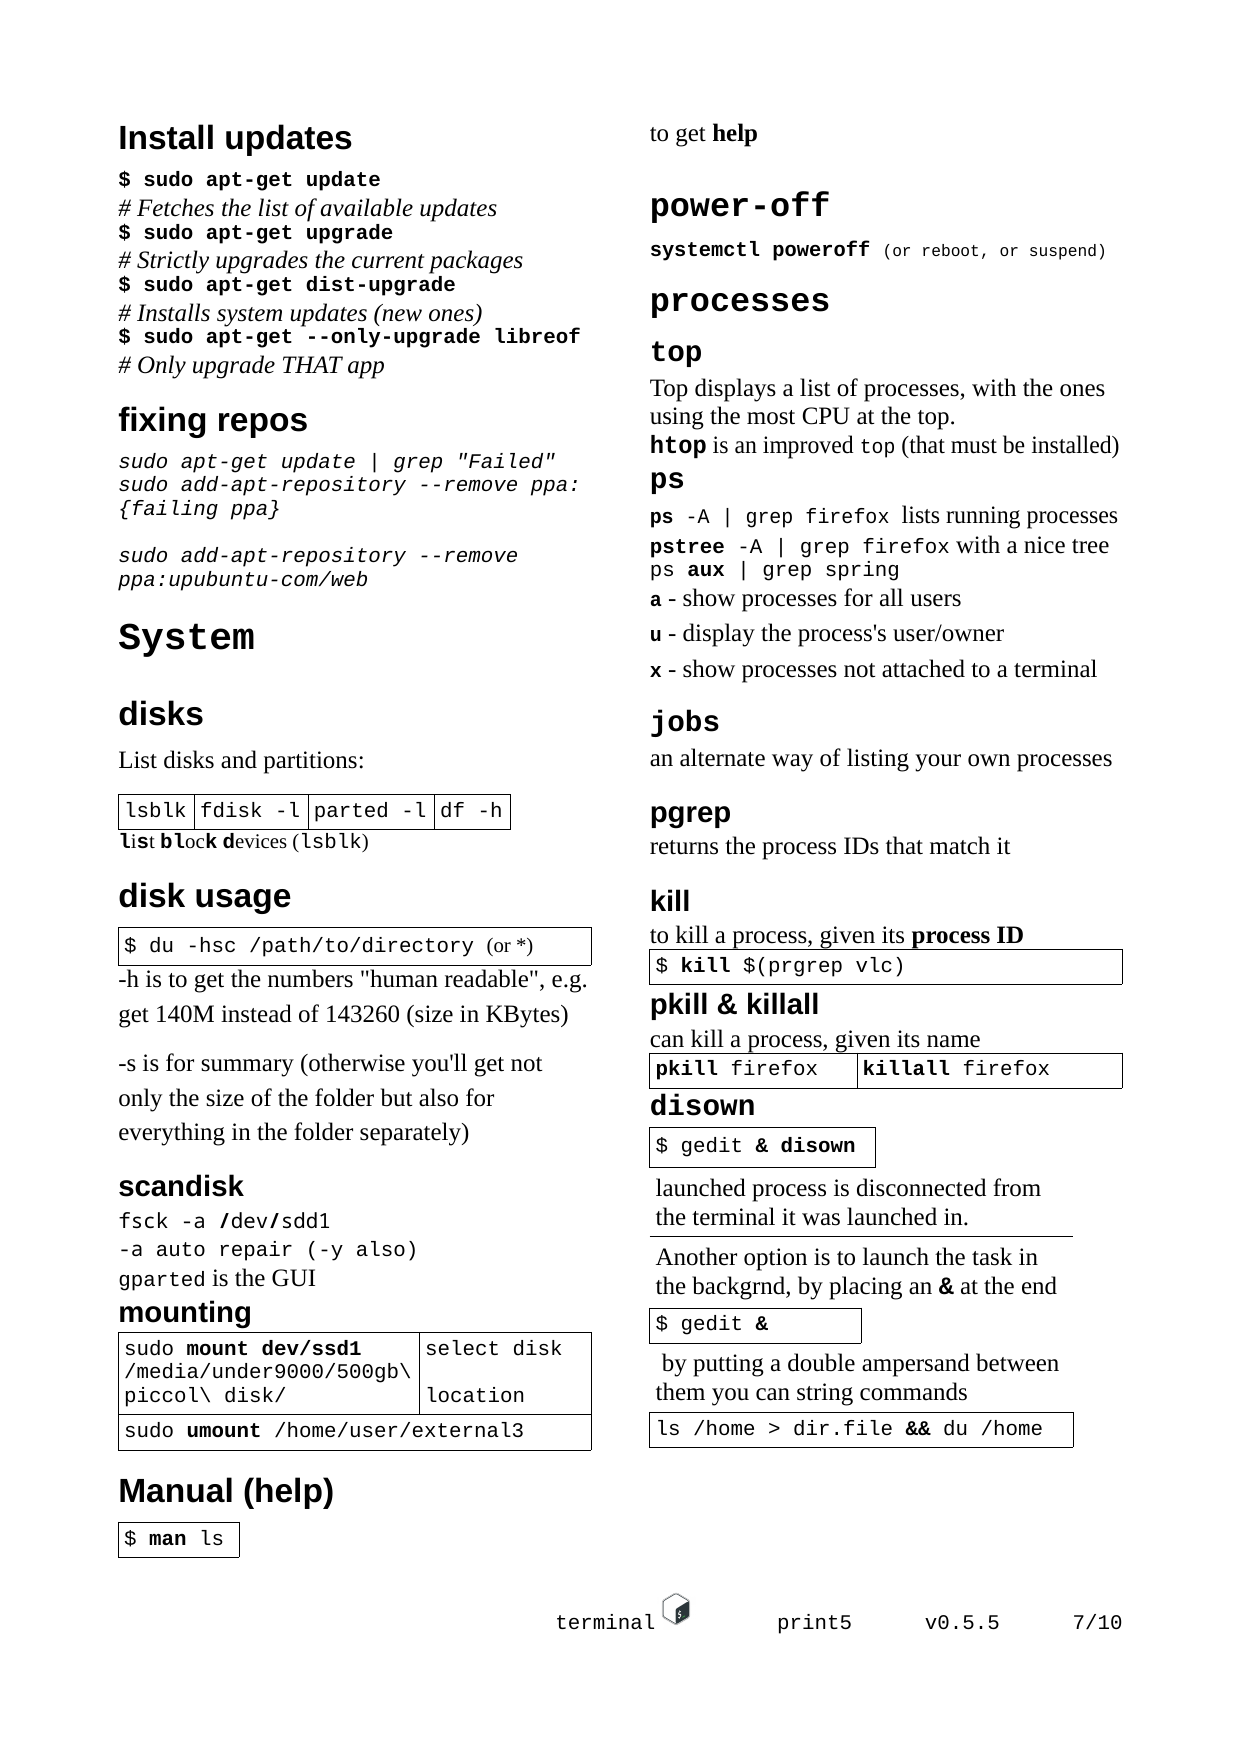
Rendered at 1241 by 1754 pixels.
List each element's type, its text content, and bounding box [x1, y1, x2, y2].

table_header select disk location [420, 1333, 591, 1414]
subtitle processes [649, 283, 1122, 321]
table_header killall firefox [858, 1054, 1122, 1088]
table_header [876, 1127, 1073, 1167]
subtitle pkill & killall [649, 987, 1122, 1021]
subtitle Install updates [118, 118, 591, 157]
subtitle disk usage [118, 876, 591, 915]
subtitle mounting [118, 1295, 591, 1329]
text $ sudo apt-get dist-upgrade [118, 274, 591, 298]
table_cell Another option is to launch the task in the backgrnd, by placing an & at the end [650, 1237, 1073, 1307]
text gparted is the GUI [118, 1263, 591, 1292]
table_header $ kill $(prgrep vlc) [650, 950, 1122, 984]
table_cell by putting a double ampersand between them you can string commands [650, 1343, 1073, 1412]
text returns the process IDs that match it [649, 831, 1122, 860]
text -s is for summary (otherwise you'll get not only the size of the folder but also for everything in the folder separately) [118, 1048, 591, 1146]
table_header pkill firefox [650, 1054, 857, 1088]
table_cell launched process is disconnected from the terminal it was launched in. [650, 1167, 1073, 1236]
subtitle jobs [649, 707, 1122, 740]
table_header $ du -hsc /path/to/directory (or *) [119, 928, 591, 964]
picture [655, 1588, 697, 1630]
subtitle kill [649, 883, 1122, 917]
table_cell $ gedit & [650, 1309, 861, 1343]
text a - show processes for all users u - display the process's user/owner x - show processes not attached to a terminal [649, 583, 1122, 683]
text Top displays a list of processes, with the ones using the most CPU at the top. [649, 373, 1122, 430]
text sudo apt-get update | grep "Failed" [118, 451, 591, 474]
table_header lsblk [119, 795, 194, 829]
text # Fetches the list of available updates [118, 193, 591, 222]
table_header sudo mount dev/ssd1 /media/under9000/500gb\ piccol\ disk/ [119, 1333, 419, 1414]
table_header $ man ls [119, 1523, 239, 1557]
table_header df -h [435, 795, 510, 829]
text to kill a process, given its process ID [649, 920, 1122, 949]
subtitle fixing repos [118, 400, 591, 438]
table_cell ls /home > dir.file && du /home [650, 1413, 1073, 1447]
text $ sudo apt-get upgrade [118, 222, 591, 245]
text sudo add-apt-repository --remove ppa:{failing ppa} [118, 474, 591, 522]
text an alternate way of listing your own processes [649, 743, 1122, 772]
text to get help [649, 118, 1122, 147]
text list block devices (lsblk) [118, 829, 591, 855]
text $ sudo apt-get update [118, 169, 591, 193]
text # Installs system updates (new ones) [118, 298, 591, 326]
subtitle Manual (help) [118, 1471, 591, 1509]
text -h is to get the numbers "human readable", e.g. get 140M instead of 143260 (size in KBytes) [118, 966, 591, 1028]
text $ sudo apt-get --only-upgrade libreof [118, 326, 591, 350]
table_cell [862, 1308, 1073, 1343]
text systemctl poweroff (or reboot, or suspend) [649, 238, 1122, 262]
text can kill a process, given its name [649, 1024, 1122, 1052]
subtitle disown [649, 1091, 1122, 1124]
text pstree -A | grep firefox with a nice tree [649, 530, 1122, 559]
table_header fdisk -l [195, 795, 308, 829]
table_cell sudo umount /home/user/external3 [119, 1415, 591, 1449]
subtitle scandisk [118, 1169, 591, 1203]
table_header $ gedit & disown [650, 1128, 875, 1167]
text htop is an improved top (that must be installed) [649, 430, 1122, 461]
text List disks and partitions: [118, 745, 591, 774]
subtitle power-off [649, 188, 1122, 226]
text # Only upgrade THAT app [118, 350, 591, 379]
text sudo add-apt-repository --remove ppa:upubuntu-com/web [118, 545, 591, 593]
subtitle ps [649, 464, 1122, 497]
text -a auto repair (-y also) [118, 1234, 591, 1263]
subtitle System [118, 618, 591, 661]
subtitle pgrep [649, 795, 1122, 828]
subtitle disks [118, 694, 591, 733]
subtitle top [649, 336, 1122, 370]
table_header parted -l [309, 795, 434, 829]
text # Strictly upgrades the current packages [118, 245, 591, 274]
text ps -A | grep firefox lists running processes [649, 500, 1122, 530]
text ps aux | grep spring [649, 559, 1122, 583]
text fsck -a /dev/sdd1 [118, 1206, 591, 1234]
